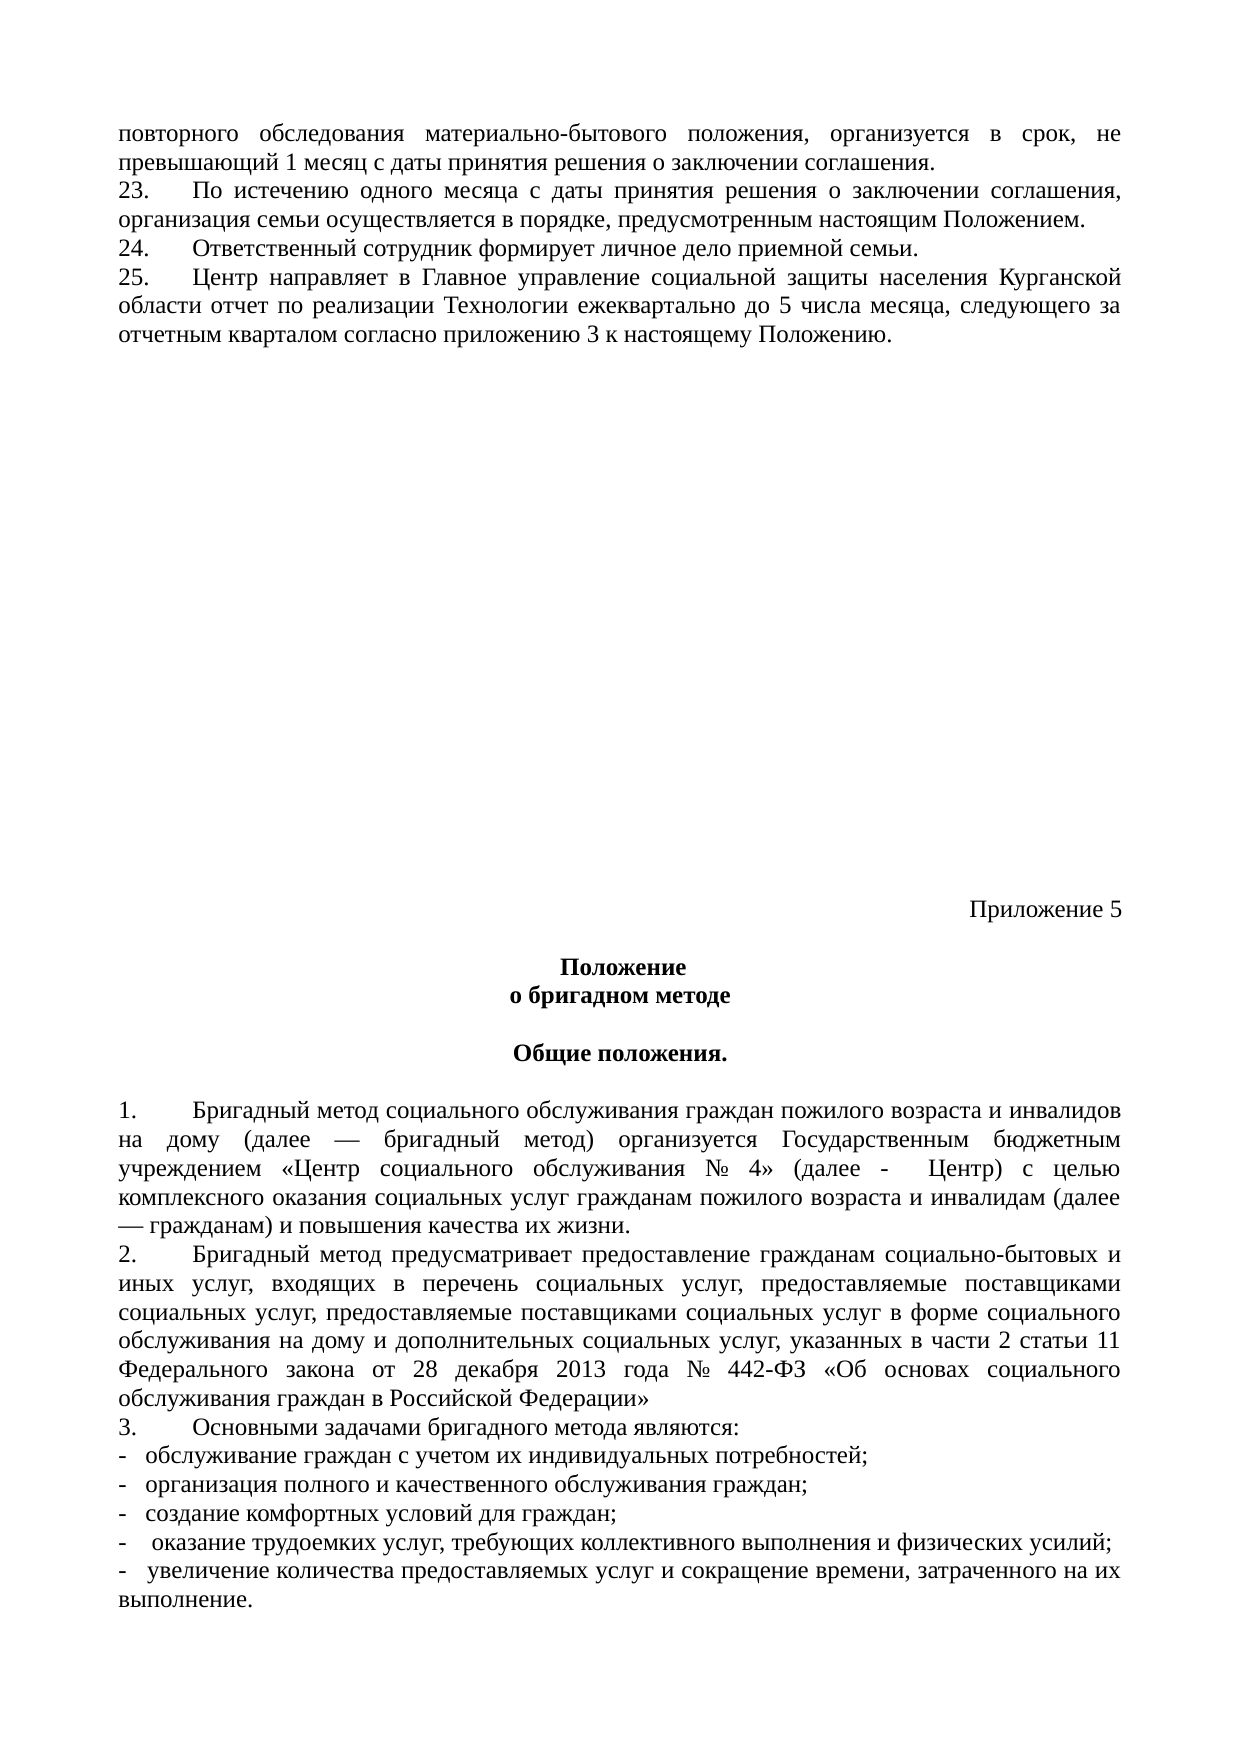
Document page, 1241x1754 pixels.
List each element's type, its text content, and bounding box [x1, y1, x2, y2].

text - создание комфортных условий для граждан; [118, 1498, 1122, 1527]
text Приложение 5 [118, 894, 1122, 923]
text - обслуживание граждан с учетом их индивидуальных потребностей; [118, 1441, 1122, 1469]
list повторного обследования материально-бытового положения, организуется в срок, не превышающий 1 месяц с даты принятия решения о заключении соглашения. [118, 118, 1122, 176]
list Бригадный метод социального обслуживания граждан пожилого возраста и инвалидов на дому (далее — бригадный метод) организуется Государственным бюджетным учреждением «Центр социального обслуживания № 4» (далее - Центр) с целью комплексного оказания социальных услуг гражданам пожилого возраста и инвалидам (далее — гражданам) и повышения качества их жизни. [118, 1096, 1122, 1239]
list Бригадный метод предусматривает предоставление гражданам социально-бытовых и иных услуг, входящих в перечень социальных услуг, предоставляемые поставщиками социальных услуг, предоставляемые поставщиками социальных услуг в форме социального обслуживания на дому и дополнительных социальных услуг, указанных в части 2 статьи 11 Федерального закона от 28 декабря 2013 года № 442-ФЗ «Об основах социального обслуживания граждан в Российской Федерации» [118, 1239, 1122, 1412]
text Общие положения. [118, 1038, 1122, 1067]
text - увеличение количества предоставляемых услуг и сокращение времени, затраченного на их выполнение. [118, 1556, 1122, 1613]
text о бригадном методе [118, 981, 1122, 1009]
list Ответственный сотрудник формирует личное дело приемной семьи. [118, 233, 1122, 262]
list Основными задачами бригадного метода являются: [118, 1412, 1122, 1441]
list По истечению одного месяца с даты принятия решения о заключении соглашения, организация семьи осуществляется в порядке, предусмотренным настоящим Положением. [118, 176, 1122, 233]
text - организация полного и качественного обслуживания граждан; [118, 1469, 1122, 1498]
text Положение [118, 952, 1122, 981]
text - оказание трудоемких услуг, требующих коллективного выполнения и физических усилий; [118, 1527, 1122, 1556]
list Центр направляет в Главное управление социальной защиты населения Курганской области отчет по реализации Технологии ежеквартально до 5 числа месяца, следующего за отчетным кварталом согласно приложению 3 к настоящему Положению. [118, 262, 1122, 348]
